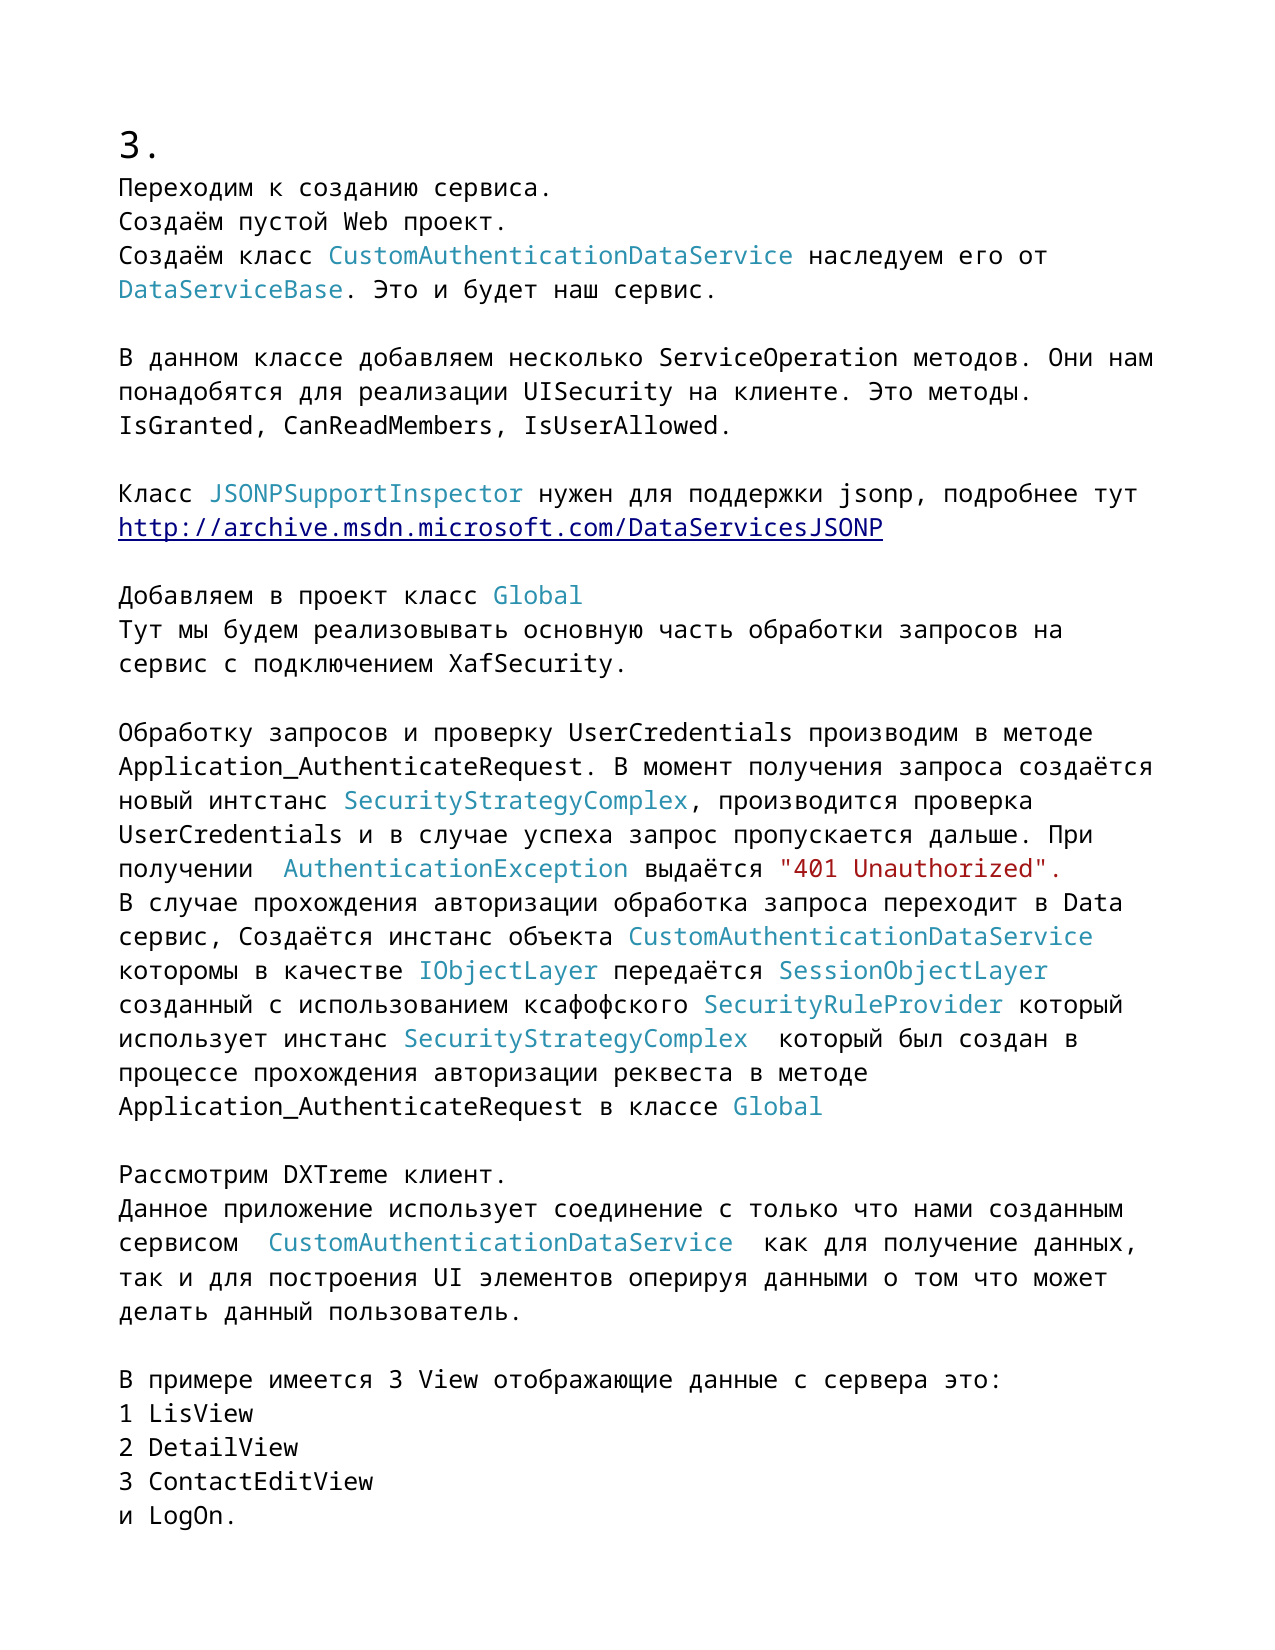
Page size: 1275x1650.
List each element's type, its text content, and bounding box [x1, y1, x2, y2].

text Тут мы будем реализовывать основную часть обработки запросов на сервис с подключением XafSecurity. [118, 612, 1157, 680]
text Обработку запросов и проверку UserCredentials производим в методе Application_AuthenticateRequest. В момент получения запроса создаётся новый интстанс SecurityStrategyComplex, производится проверка UserCredentials и в случае успеха запрос пропускается дальше. При получении AuthenticationException выдаётся "401 Unauthorized". [118, 714, 1157, 884]
text 2 DetailView [118, 1429, 1157, 1463]
text В данном классе добавляем несколько ServiceOperation методов. Они нам понадобятся для реализации UISecurity на клиенте. Это методы. [118, 339, 1157, 408]
text и LogOn. [118, 1498, 1157, 1532]
text Добавляем в проект класс Global [118, 578, 1157, 612]
text 3 ContactEditView [118, 1463, 1157, 1498]
text 1 LisView [118, 1395, 1157, 1429]
text Создаём класс CustomAuthenticationDataService наследуем его от DataServiceBase. Это и будет наш сервис. [118, 237, 1157, 305]
text 3. [118, 118, 1157, 169]
text Создаём пустой Web проект. [118, 203, 1157, 237]
text IsGranted, CanReadMembers, IsUserAllowed. [118, 408, 1157, 442]
text Рассмотрим DXTreme клиент. [118, 1157, 1157, 1191]
text http://archive.msdn.microsoft.com/DataServicesJSONP [118, 510, 1157, 544]
text Данное приложение использует соединение с только что нами созданным сервисом CustomAuthenticationDataService как для получение данных, так и для построения UI элементов оперируя данными о том что может делать данный пользователь. [118, 1191, 1157, 1327]
text Класс JSONPSupportInspector нужен для поддержки jsonp, подробнее тут [118, 476, 1157, 510]
text В случае прохождения авторизации обработка запроса переходит в Data сервис, Создаётся инстанс объекта CustomAuthenticationDataService которомы в качестве IObjectLayer передаётся SessionObjectLayer созданный с использованием ксафофского SecurityRuleProvider который использует инстанс SecurityStrategyComplex который был создан в процессе прохождения авторизации реквеста в методе Application_AuthenticateRequest в классе Global [118, 884, 1157, 1123]
text Переходим к созданию сервиса. [118, 169, 1157, 203]
text В примере имеется 3 View отображающие данные с сервера это: [118, 1361, 1157, 1395]
